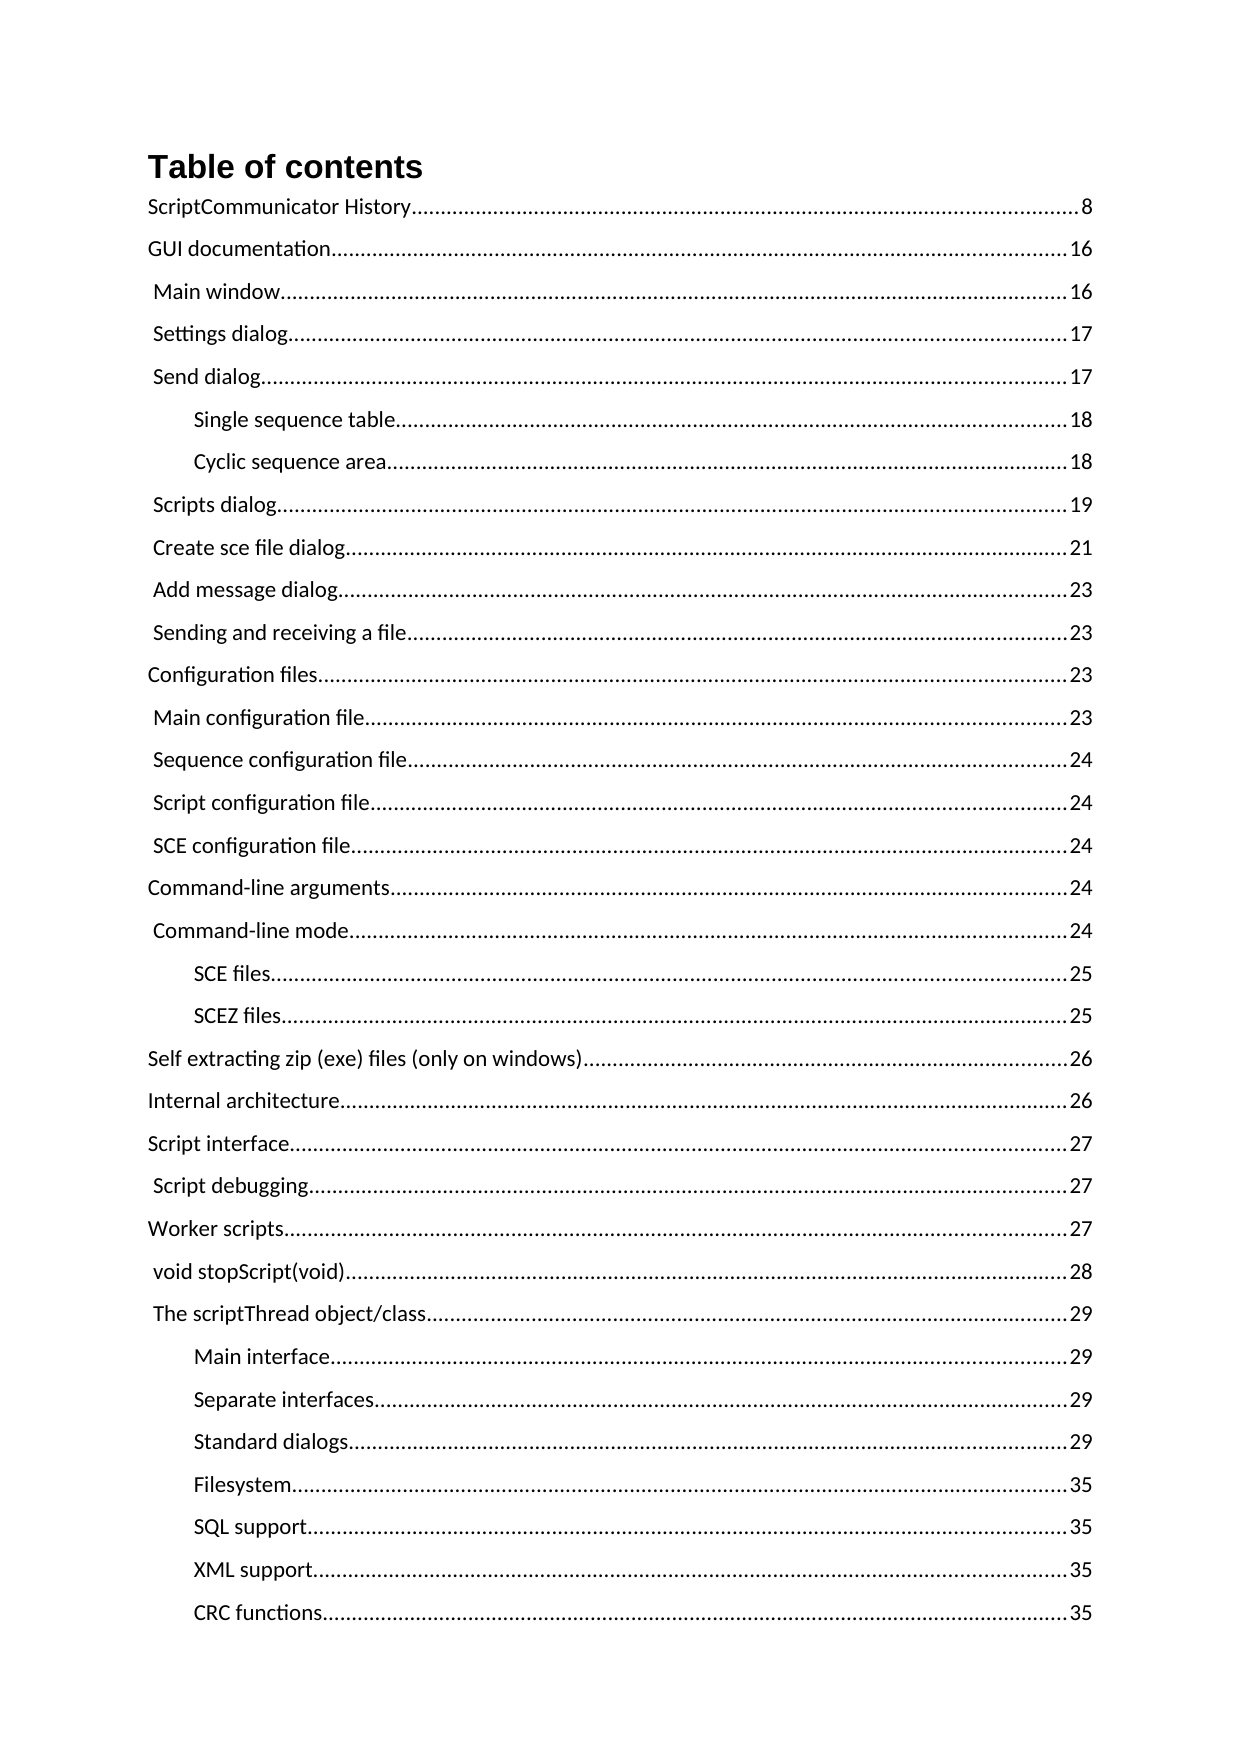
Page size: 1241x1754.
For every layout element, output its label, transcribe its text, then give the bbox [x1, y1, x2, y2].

text Add message dialog 23 [153, 575, 1093, 603]
text Script interface 27 [148, 1129, 1093, 1157]
text Filesystem 35 [193, 1470, 1093, 1498]
text Create sce file dialog 21 [153, 533, 1093, 561]
text Send dialog 17 [153, 362, 1093, 390]
text Scripts dialog 19 [153, 490, 1093, 518]
text The scriptThread object/class 29 [153, 1299, 1093, 1327]
text Self extracting zip (exe) files (only on windows) 26 [148, 1044, 1093, 1072]
text Main interface 29 [193, 1342, 1093, 1370]
text Settings dialog 17 [153, 319, 1093, 348]
text Configuration files 23 [148, 660, 1093, 688]
text Sending and receiving a file 23 [153, 618, 1093, 646]
text CRC functions 35 [193, 1598, 1093, 1626]
text Separate interfaces 29 [193, 1385, 1093, 1413]
text void stopScript(void) 28 [153, 1257, 1093, 1285]
text SCE files 25 [193, 959, 1093, 987]
text Single sequence table 18 [193, 405, 1093, 433]
text Internal architecture 26 [148, 1086, 1093, 1114]
text Script configuration file 24 [153, 788, 1093, 816]
text Sequence configuration file 24 [153, 746, 1093, 774]
text Main configuration file 23 [153, 703, 1093, 731]
text XML support 35 [193, 1555, 1093, 1583]
text GUI documentation 16 [148, 234, 1093, 262]
text SCE configuration file 24 [153, 831, 1093, 859]
text Worker scripts 27 [148, 1214, 1093, 1242]
text SQL support 35 [193, 1512, 1093, 1541]
text Cyclic sequence area 18 [193, 447, 1093, 475]
text Standard dialogs 29 [193, 1427, 1093, 1455]
text ScriptCommunicator History 8 [148, 192, 1093, 220]
text Command-line arguments 24 [148, 873, 1093, 901]
text Main window 16 [153, 277, 1093, 305]
subtitle Table of contents [148, 148, 1093, 186]
text Command-line mode 24 [153, 916, 1093, 944]
text SCEZ files 25 [193, 1001, 1093, 1029]
text Script debugging 27 [153, 1172, 1093, 1200]
